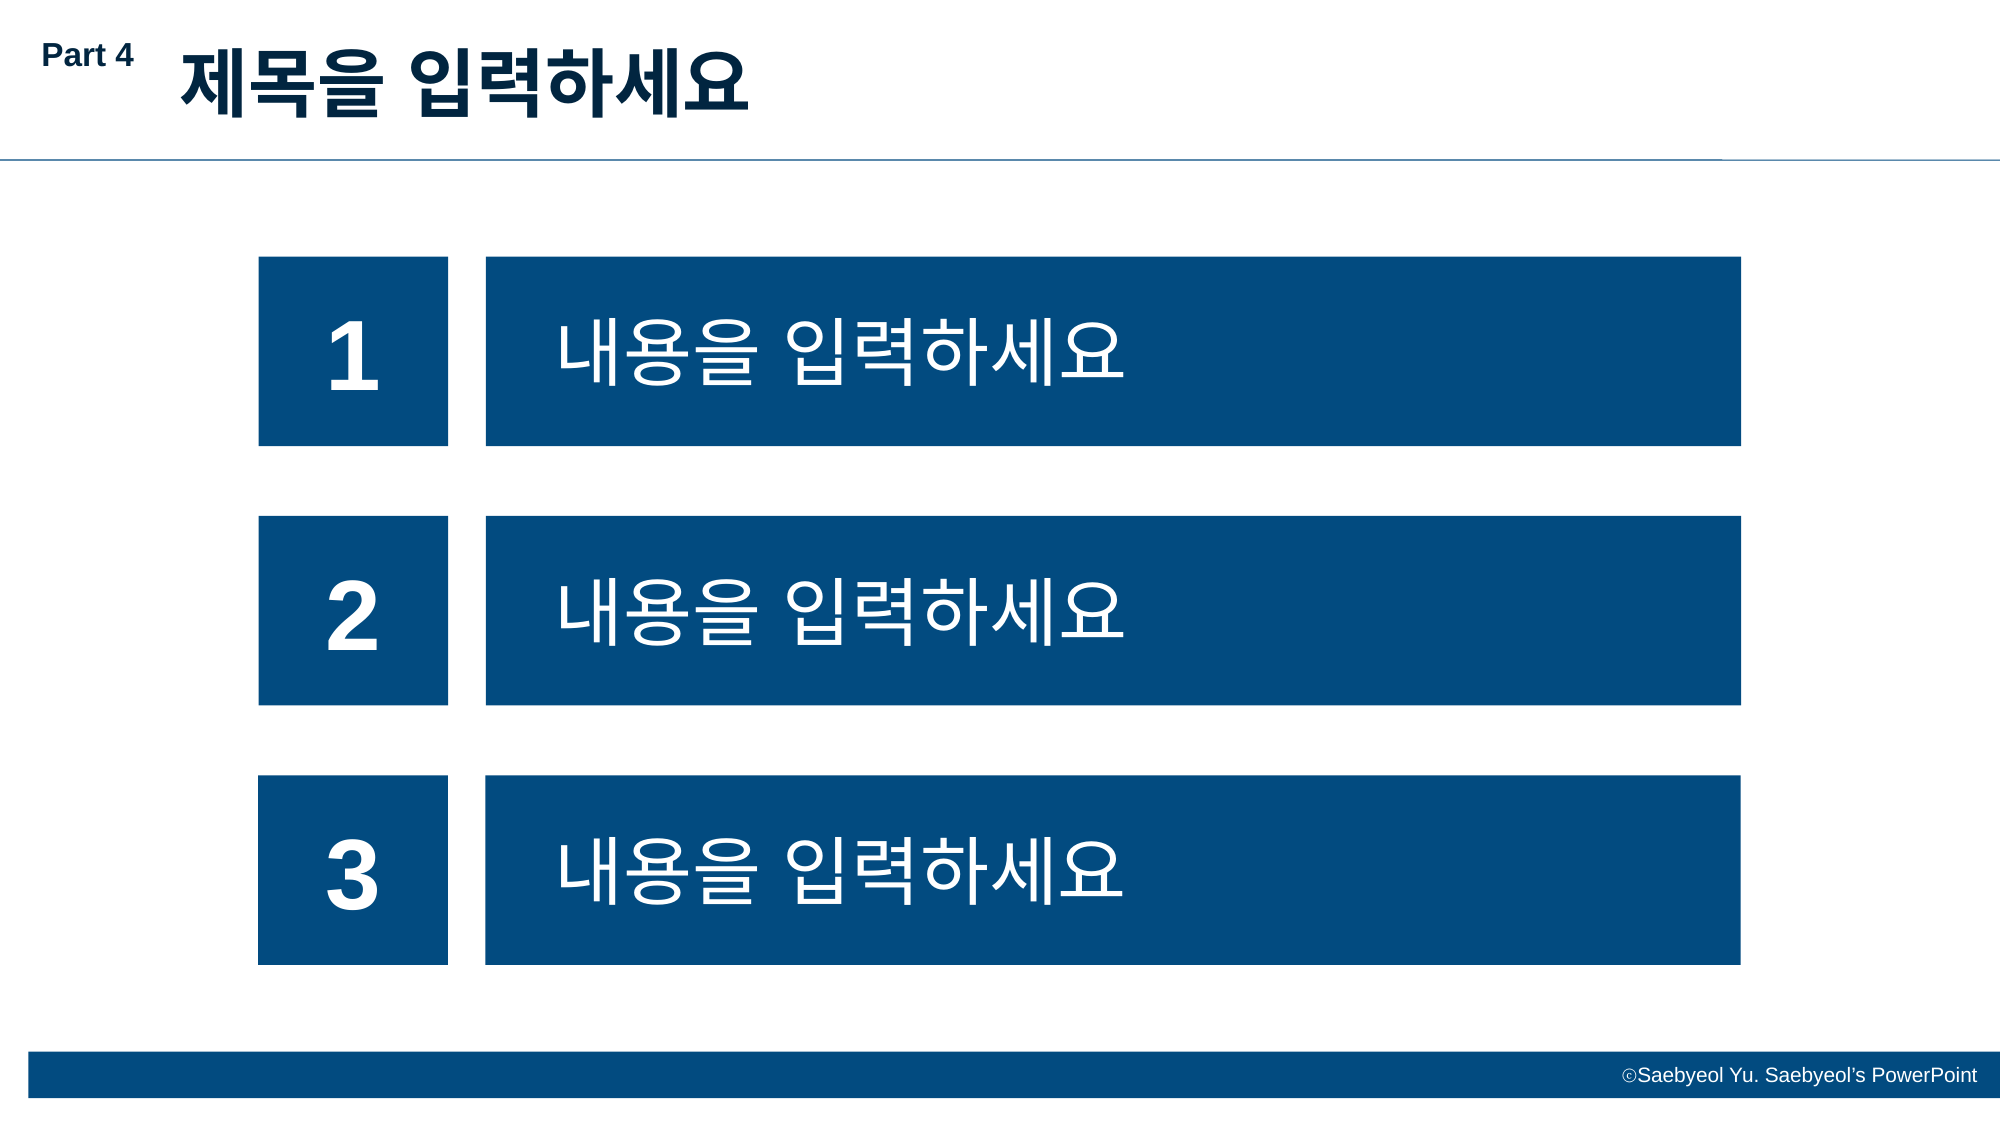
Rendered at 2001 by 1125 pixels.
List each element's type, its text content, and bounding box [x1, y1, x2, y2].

text_box 2 [310, 542, 397, 678]
text_box [485, 775, 1741, 965]
text_box [485, 515, 1742, 706]
text_box 내용을 입력하세요 [540, 298, 1143, 404]
text_box 내용을 입력하세요 [540, 557, 1143, 663]
text_box [258, 256, 449, 447]
text_box 제목을 입력하세요 [164, 28, 783, 134]
text_box [258, 515, 449, 706]
text_box 내용을 입력하세요 [539, 817, 1143, 922]
text_box [258, 775, 448, 965]
text_box 3 [310, 802, 396, 937]
text_box 1 [310, 283, 397, 419]
text_box [485, 256, 1742, 447]
text_box Part 4 [26, 26, 165, 81]
